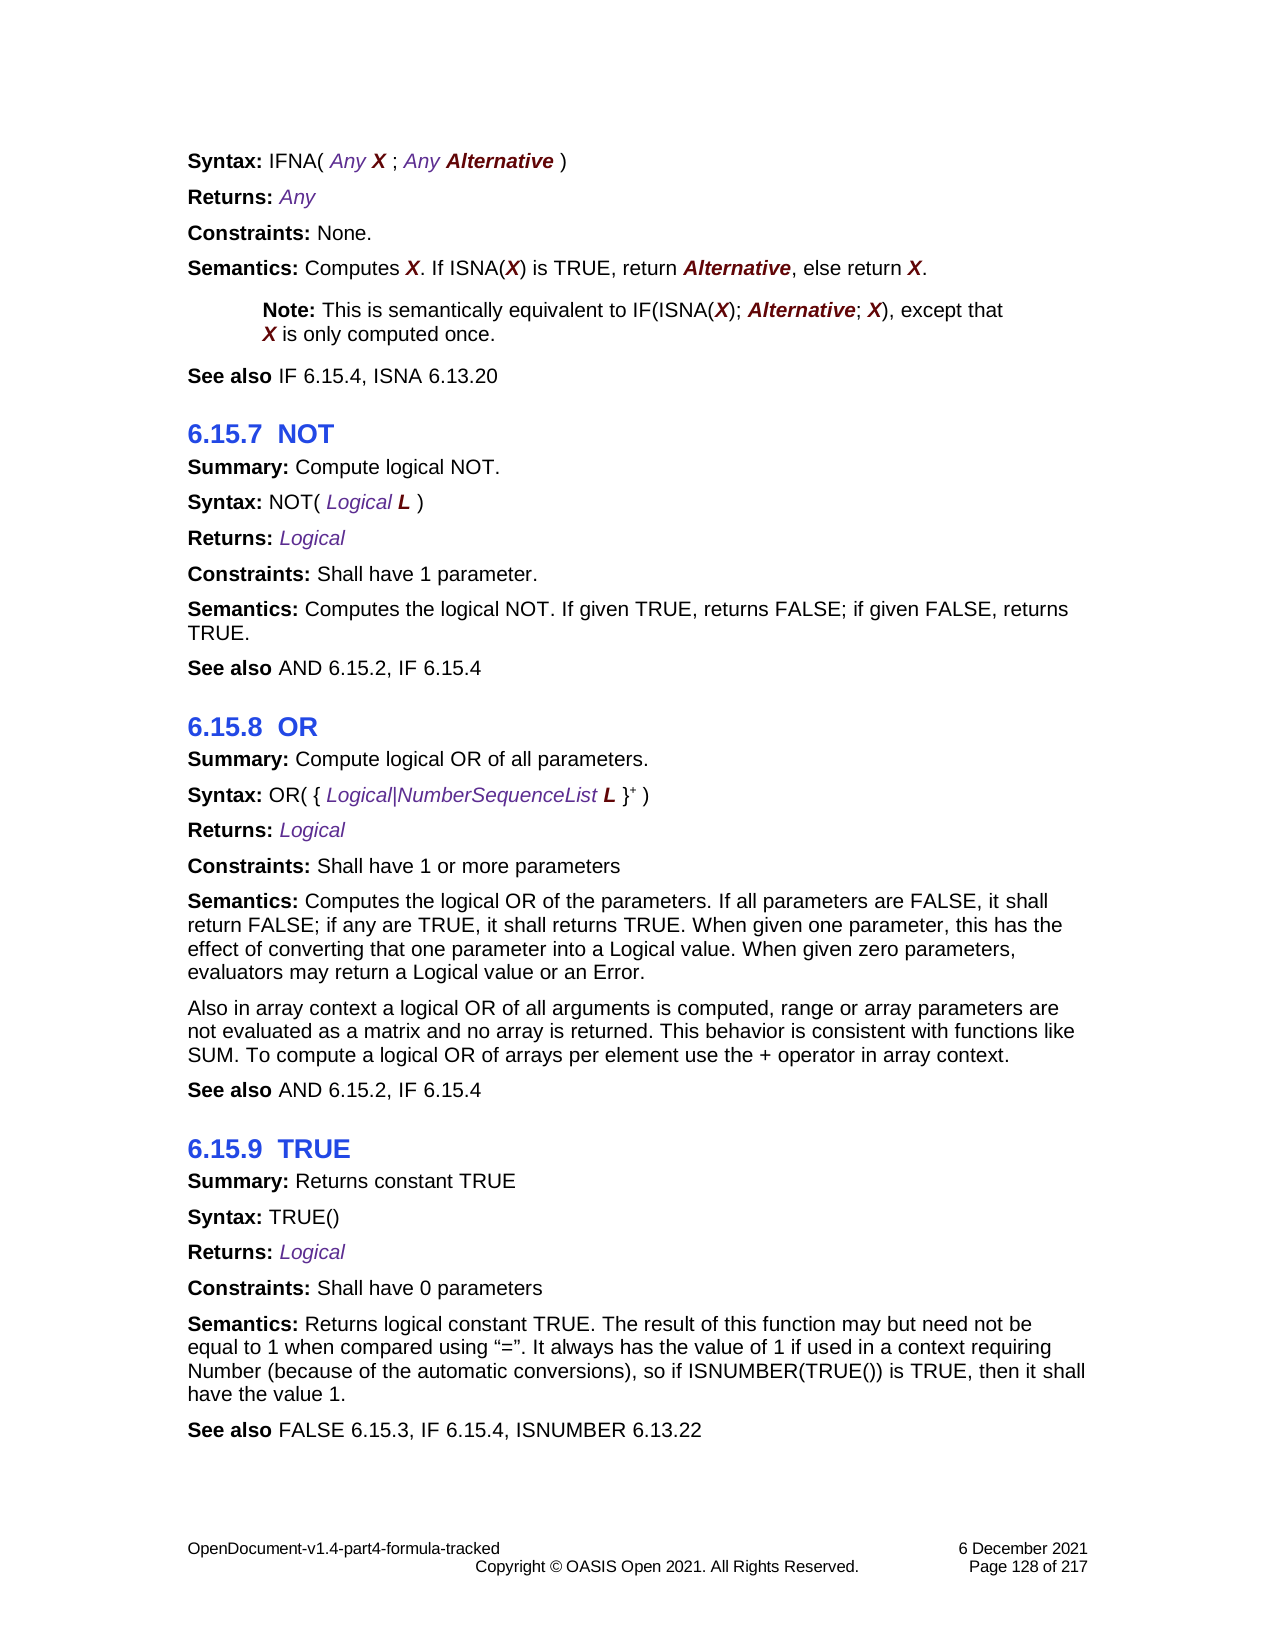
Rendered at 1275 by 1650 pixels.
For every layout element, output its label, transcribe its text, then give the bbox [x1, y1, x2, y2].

text Constraints: Shall have 0 parameters [187, 1276, 1088, 1300]
text Returns: Logical [187, 526, 1088, 550]
text Syntax: TRUE() [187, 1205, 1088, 1229]
subtitle OR [187, 711, 1088, 741]
text Summary: Compute logical OR of all parameters. [187, 747, 1088, 771]
text Also in array context a logical OR of all arguments is computed, range or array parameters are not evaluated as a matrix and no array is returned. This behavior is consistent with functions like SUM. To compute a logical OR of arrays per element use the + operator in array context. [187, 996, 1088, 1067]
text Syntax: IFNA( Any X ; Any Alternative ) [187, 150, 1088, 173]
subtitle TRUE [187, 1133, 1088, 1163]
text Syntax: NOT( Logical L ) [187, 491, 1088, 514]
text Constraints: None. [187, 221, 1088, 245]
text Returns: Logical [187, 819, 1088, 842]
text Summary: Compute logical NOT. [187, 455, 1088, 479]
text Note: This is semantically equivalent to IF(ISNA(X); Alternative; X), except that X is only computed once. [262, 299, 1013, 346]
text Returns: Any [187, 186, 1088, 209]
text Summary: Returns constant TRUE [187, 1169, 1088, 1193]
text See also IF 6.15.4, ISNA 6.13.20 [187, 364, 1088, 388]
text See also FALSE 6.15.3, IF 6.15.4, ISNUMBER 6.13.22 [187, 1418, 1088, 1442]
text Constraints: Shall have 1 or more parameters [187, 854, 1088, 878]
text Returns: Logical [187, 1241, 1088, 1264]
text Semantics: Computes the logical NOT. If given TRUE, returns FALSE; if given FALSE, returns TRUE. [187, 598, 1088, 645]
text Semantics: Computes the logical OR of the parameters. If all parameters are FALSE, it shall return FALSE; if any are TRUE, it shall returns TRUE. When given one parameter, this has the effect of converting that one parameter into a Logical value. When given zero parameters, evaluators may return a Logical value or an Error. [187, 890, 1088, 984]
text Constraints: Shall have 1 parameter. [187, 562, 1088, 586]
text Semantics: Returns logical constant TRUE. The result of this function may but need not be equal to 1 when compared using “=”. It always has the value of 1 if used in a context requiring Number (because of the automatic conversions), so if ISNUMBER(TRUE()) is TRUE, then it shall have the value 1. [187, 1312, 1088, 1406]
text Semantics: Computes X. If ISNA(X) is TRUE, return Alternative, else return X. [187, 257, 1088, 280]
text See also AND 6.15.2, IF 6.15.4 [187, 657, 1088, 680]
text Syntax: OR( { Logical|NumberSequenceList L }+ ) [187, 783, 1088, 807]
text See also AND 6.15.2, IF 6.15.4 [187, 1079, 1088, 1102]
subtitle NOT [187, 419, 1088, 449]
